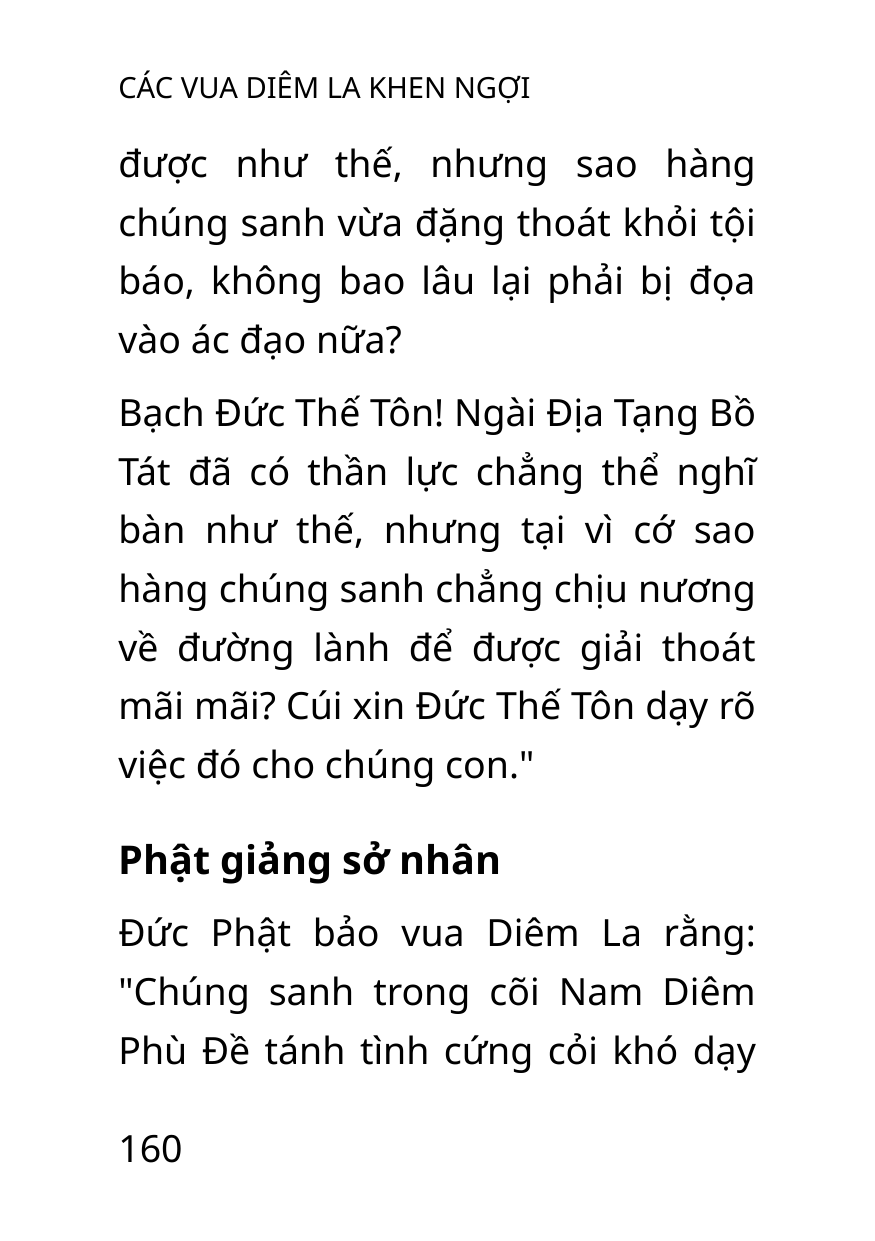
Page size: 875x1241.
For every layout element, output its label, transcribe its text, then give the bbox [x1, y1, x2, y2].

text Đức Phật bảo vua Diêm La rằng: "Chúng sanh trong cõi Nam Diêm Phù Đề tánh tình cứng cỏi khó dạy [118, 907, 756, 1075]
subtitle Phật giảng sở nhân [118, 832, 756, 886]
text được như thế, nhưng sao hàng chúng sanh vừa đặng thoát khỏi tội báo, không bao lâu lại phải bị đọa vào ác đạo nữa? [118, 137, 756, 364]
text Bạch Đức Thế Tôn! Ngài Địa Tạng Bồ Tát đã có thần lực chẳng thể nghĩ bàn như thế, nhưng tại vì cớ sao hàng chúng sanh chẳng chịu nương về đường lành để được giải thoát mãi mãi? Cúi xin Đức Thế Tôn dạy rõ việc đó cho chúng con." [118, 386, 756, 789]
